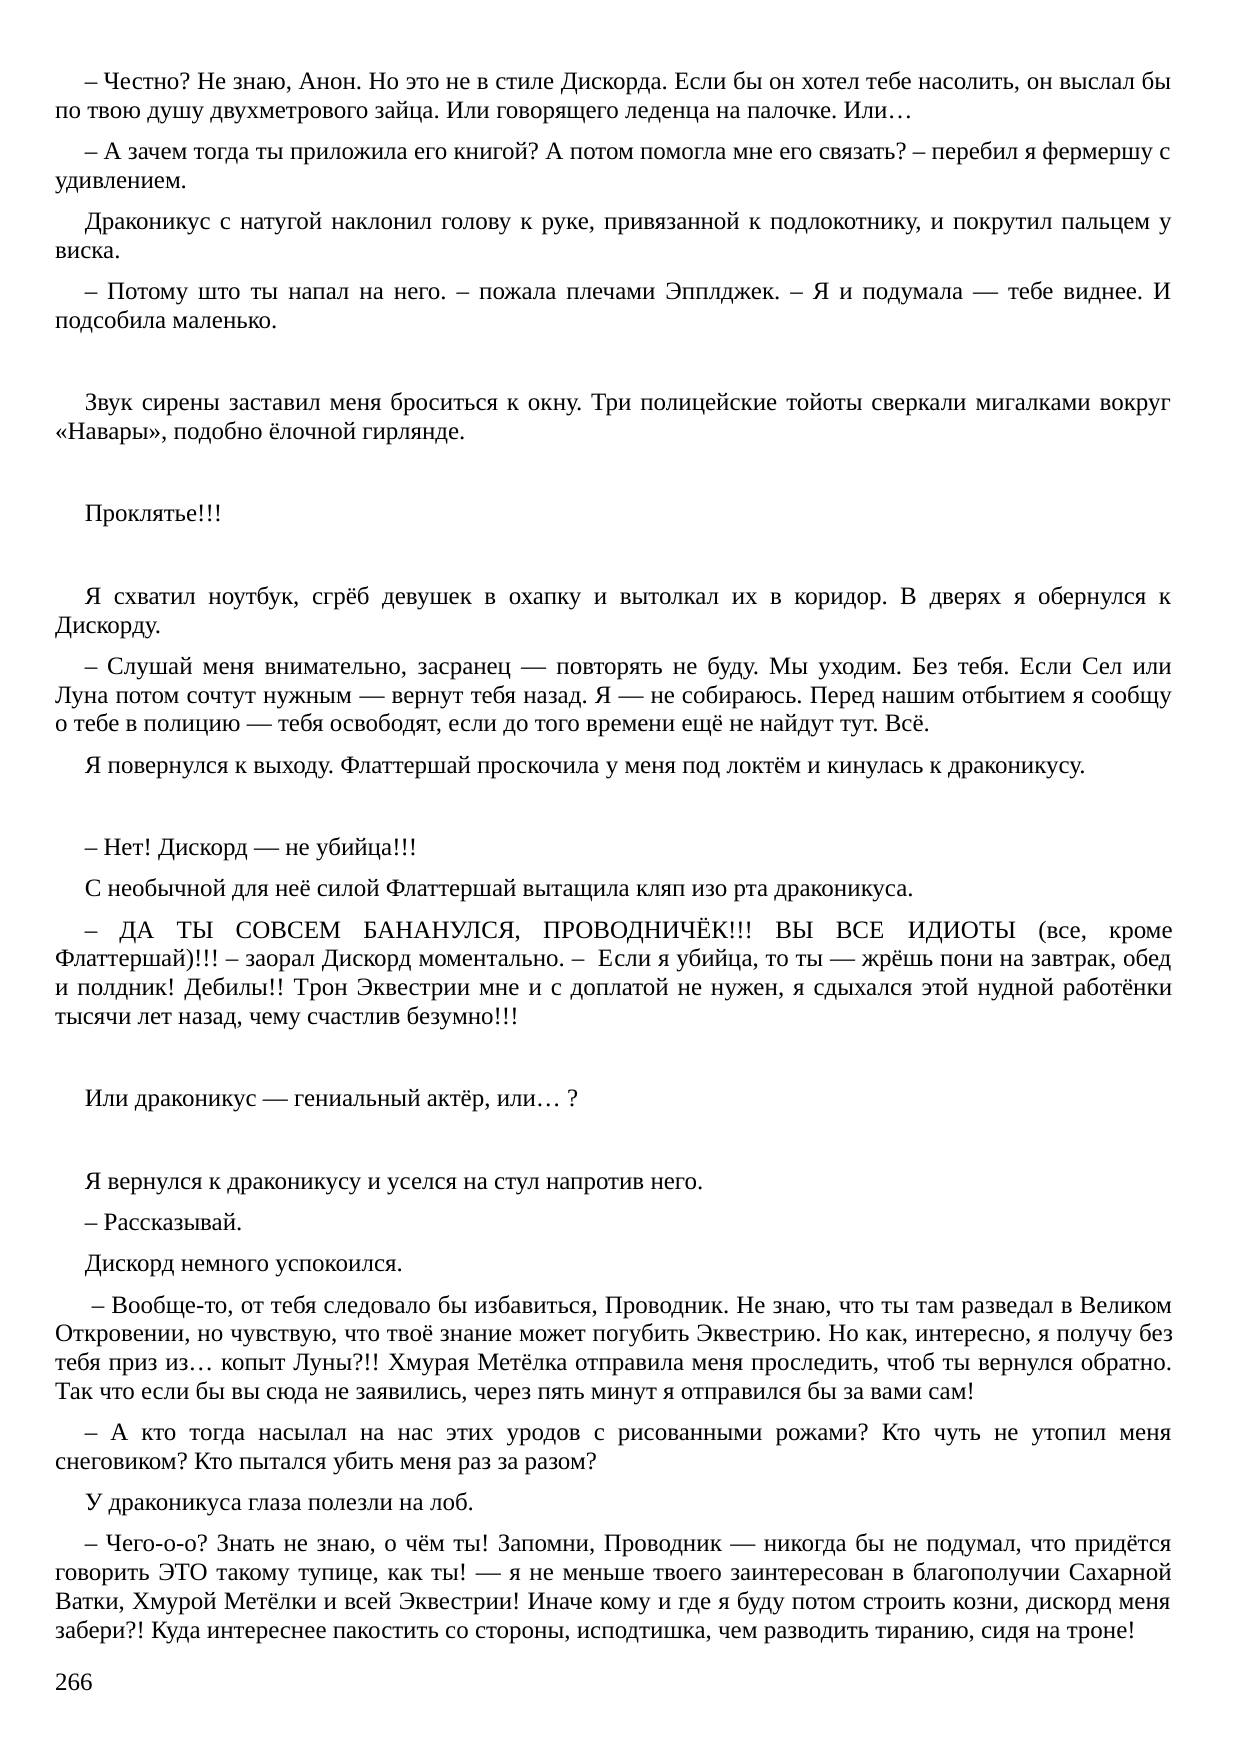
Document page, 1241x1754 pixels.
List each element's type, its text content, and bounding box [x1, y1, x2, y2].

text С необычной для неё силой Флаттершай вытащила кляп изо рта драконикуса. [55, 873, 1173, 902]
text – А зачем тогда ты приложила его книгой? А потом помогла мне его связать? – перебил я фермершу с удивлением. [55, 136, 1173, 193]
text Дискорд немного успокоился. [55, 1248, 1173, 1277]
text – Вообще-то, от тебя следовало бы избавиться, Проводник. Не знаю, что ты там разведал в Великом Откровении, но чувствую, что твоё знание может погубить Эквестрию. Но как, интересно, я получу без тебя приз из… копыт Луны?!! Хмурая Метёлка отправила меня проследить, чтоб ты вернулся обратно. Так что если бы вы сюда не заявились, через пять минут я отправился бы за вами сам! [55, 1290, 1173, 1405]
text – ДА ТЫ СОВСЕМ БАНАНУЛСЯ, ПРОВОДНИЧЁК!!! ВЫ ВСЕ ИДИОТЫ (все, кроме Флаттершай)!!! – заорал Дискорд моментально. – Если я убийца, то ты — жрёшь пони на завтрак, обед и полдник! Дебилы!! Трон Эквестрии мне и с доплатой не нужен, я сдыхался этой нудной работёнки тысячи лет назад, чему счастлив безумно!!! [55, 915, 1173, 1030]
text – Потому што ты напал на него. – пожала плечами Эпплджек. – Я и подумала — тебе виднее. И подсобила маленько. [55, 276, 1173, 333]
text Или драконикус — гениальный актёр, или… ? [55, 1083, 1173, 1112]
text – Честно? Не знаю, Анон. Но это не в стиле Дискорда. Если бы он хотел тебе насолить, он выслал бы по твою душу двухметрового зайца. Или говорящего леденца на палочке. Или… [55, 66, 1173, 123]
text У драконикуса глаза полезли на лоб. [55, 1487, 1173, 1516]
text – Рассказывай. [55, 1207, 1173, 1236]
text Проклятье!!! [55, 498, 1173, 527]
text Звук сирены заставил меня броситься к окну. Три полицейские тойоты сверкали мигалками вокруг «Навары», подобно ёлочной гирлянде. [55, 387, 1173, 445]
text Я повернулся к выходу. Флаттершай проскочила у меня под локтём и кинулась к драконикусу. [55, 750, 1173, 778]
text Я схватил ноутбук, сгрёб девушек в охапку и вытолкал их в коридор. В дверях я обернулся к Дискорду. [55, 581, 1173, 638]
text – Слушай меня внимательно, засранец — повторять не буду. Мы уходим. Без тебя. Если Сел или Луна потом сочтут нужным — вернут тебя назад. Я — не собираюсь. Перед нашим отбытием я сообщу о тебе в полицию — тебя освободят, если до того времени ещё не найдут тут. Всё. [55, 651, 1173, 737]
text – Чего-о-о? Знать не знаю, о чём ты! Запомни, Проводник — никогда бы не подумал, что придётся говорить ЭТО такому тупице, как ты! — я не меньше твоего заинтересован в благополучии Сахарной Ватки, Хмурой Метёлки и всей Эквестрии! Иначе кому и где я буду потом строить козни, дискорд меня забери?! Куда интереснее пакостить со стороны, исподтишка, чем разводить тиранию, сидя на троне! [55, 1528, 1173, 1643]
text Я вернулся к драконикусу и уселся на стул напротив него. [55, 1166, 1173, 1195]
text – Нет! Дискорд — не убийца!!! [55, 832, 1173, 861]
text – А кто тогда насылал на нас этих уродов с рисованными рожами? Кто чуть не утопил меня снеговиком? Кто пытался убить меня раз за разом? [55, 1417, 1173, 1475]
text Драконикус с натугой наклонил голову к руке, привязанной к подлокотнику, и покрутил пальцем у виска. [55, 206, 1173, 263]
